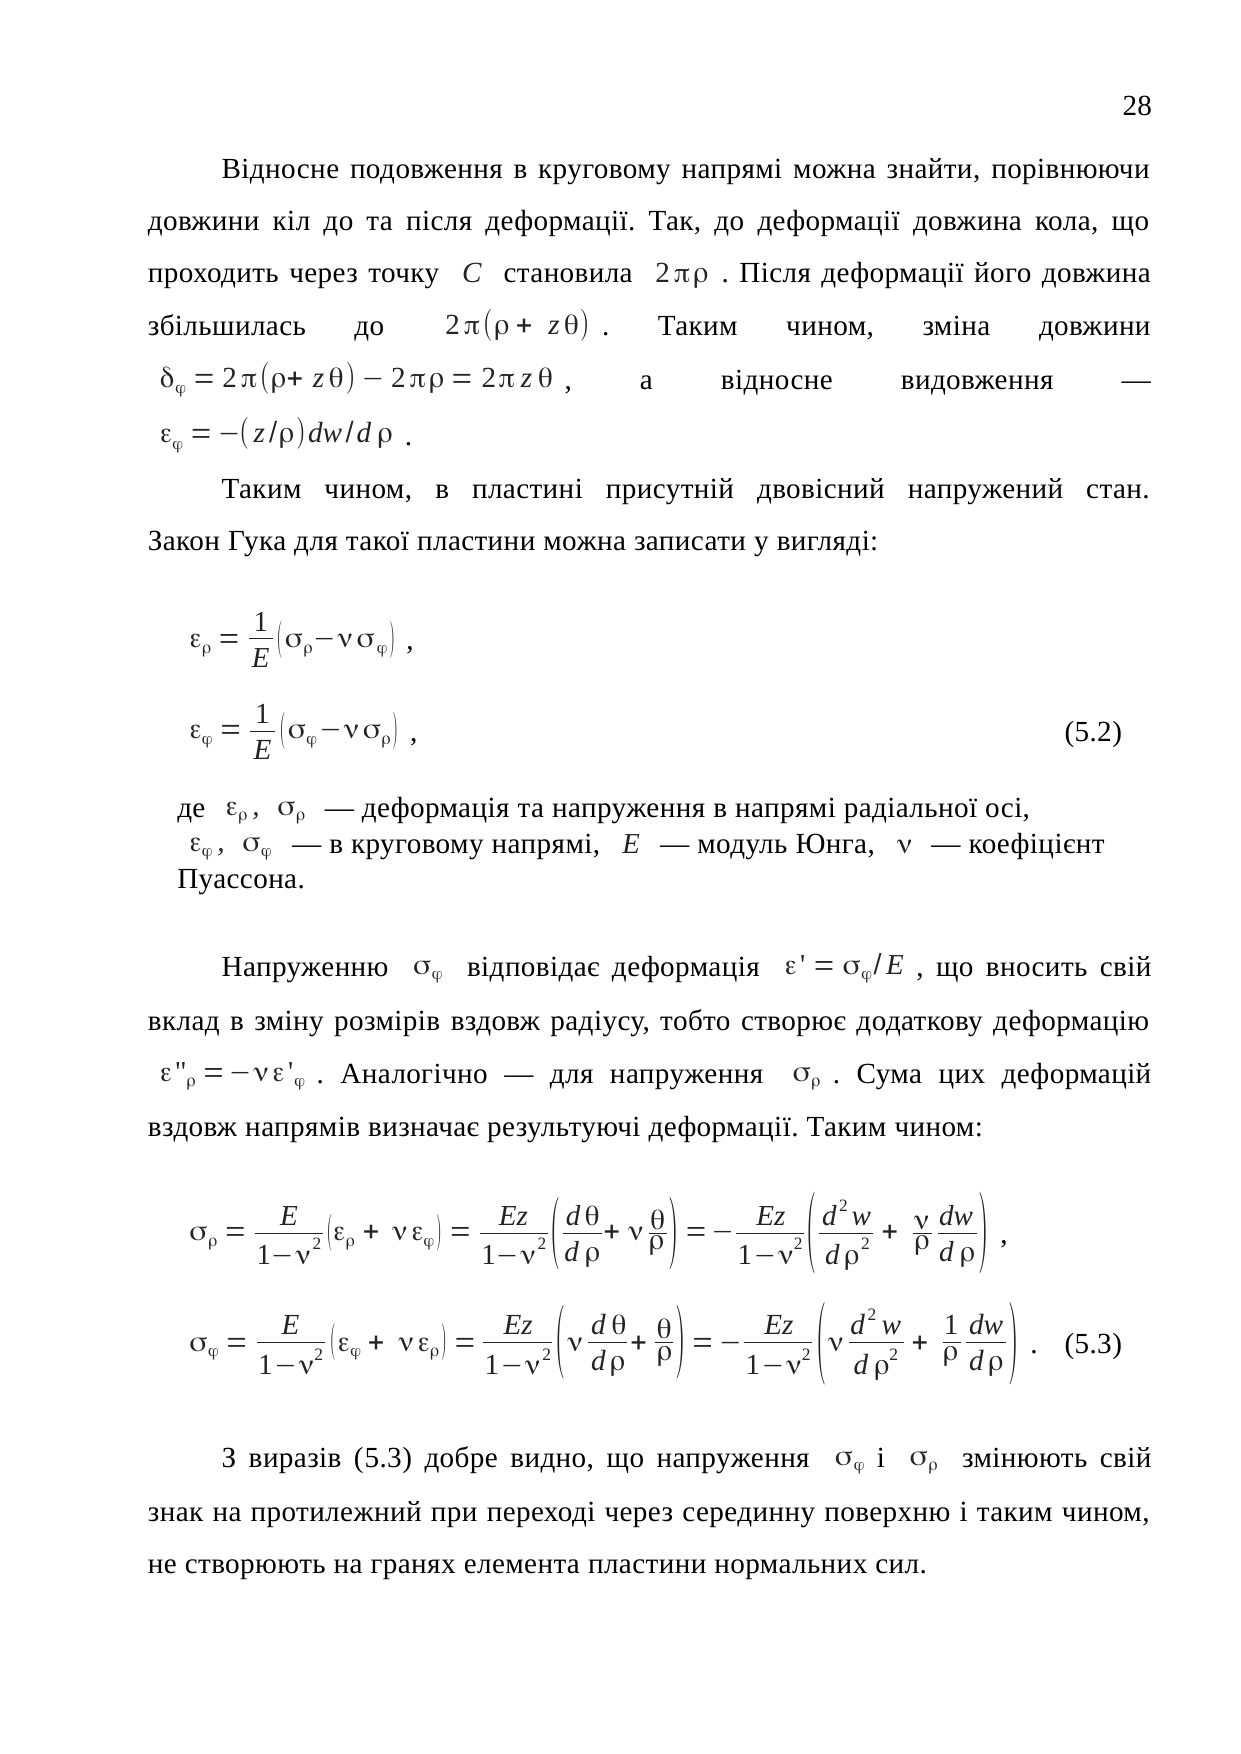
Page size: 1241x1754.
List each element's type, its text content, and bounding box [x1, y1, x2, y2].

text , (4.2) [148, 667, 1152, 759]
text . (4.3) [148, 1270, 1152, 1415]
text , [148, 576, 1152, 667]
text Таким чином, в пластині присутній двовісний напружений стан. Закон Гука для такої пластини можна записати у вигляді: [148, 471, 1152, 557]
text , [148, 1162, 1152, 1270]
text де — деформація та напруження в напрямі радіальної осі, — в круговому напрямі, — модуль Юнга, — коефіцієнт Пуассона. [148, 759, 1152, 924]
text З виразів (4.3) добре видно, що напруження і змінюють свій знак на протилежний при переході через серединну поверхню і таким чином, не створюють на гранях елемента пластини нормальних сил. [148, 1439, 1152, 1579]
text Напруженню відповідає деформація , що вносить свій вклад в зміну розмірів вздовж радіусу, тобто створює додаткову деформацію . Аналогічно — для напруження . Сума цих деформацій вздовж напрямів визначає результуючі деформації. Таким чином: [148, 948, 1152, 1143]
text Відносне подовження в круговому напрямі можна знайти, порівнюючи довжини кіл до та після деформації. Так, до деформації довжина кола, що проходить через точку становила . Після деформації його довжина збільшилась до . Таким чином, зміна довжини , а відносне видовження — . [148, 152, 1152, 453]
